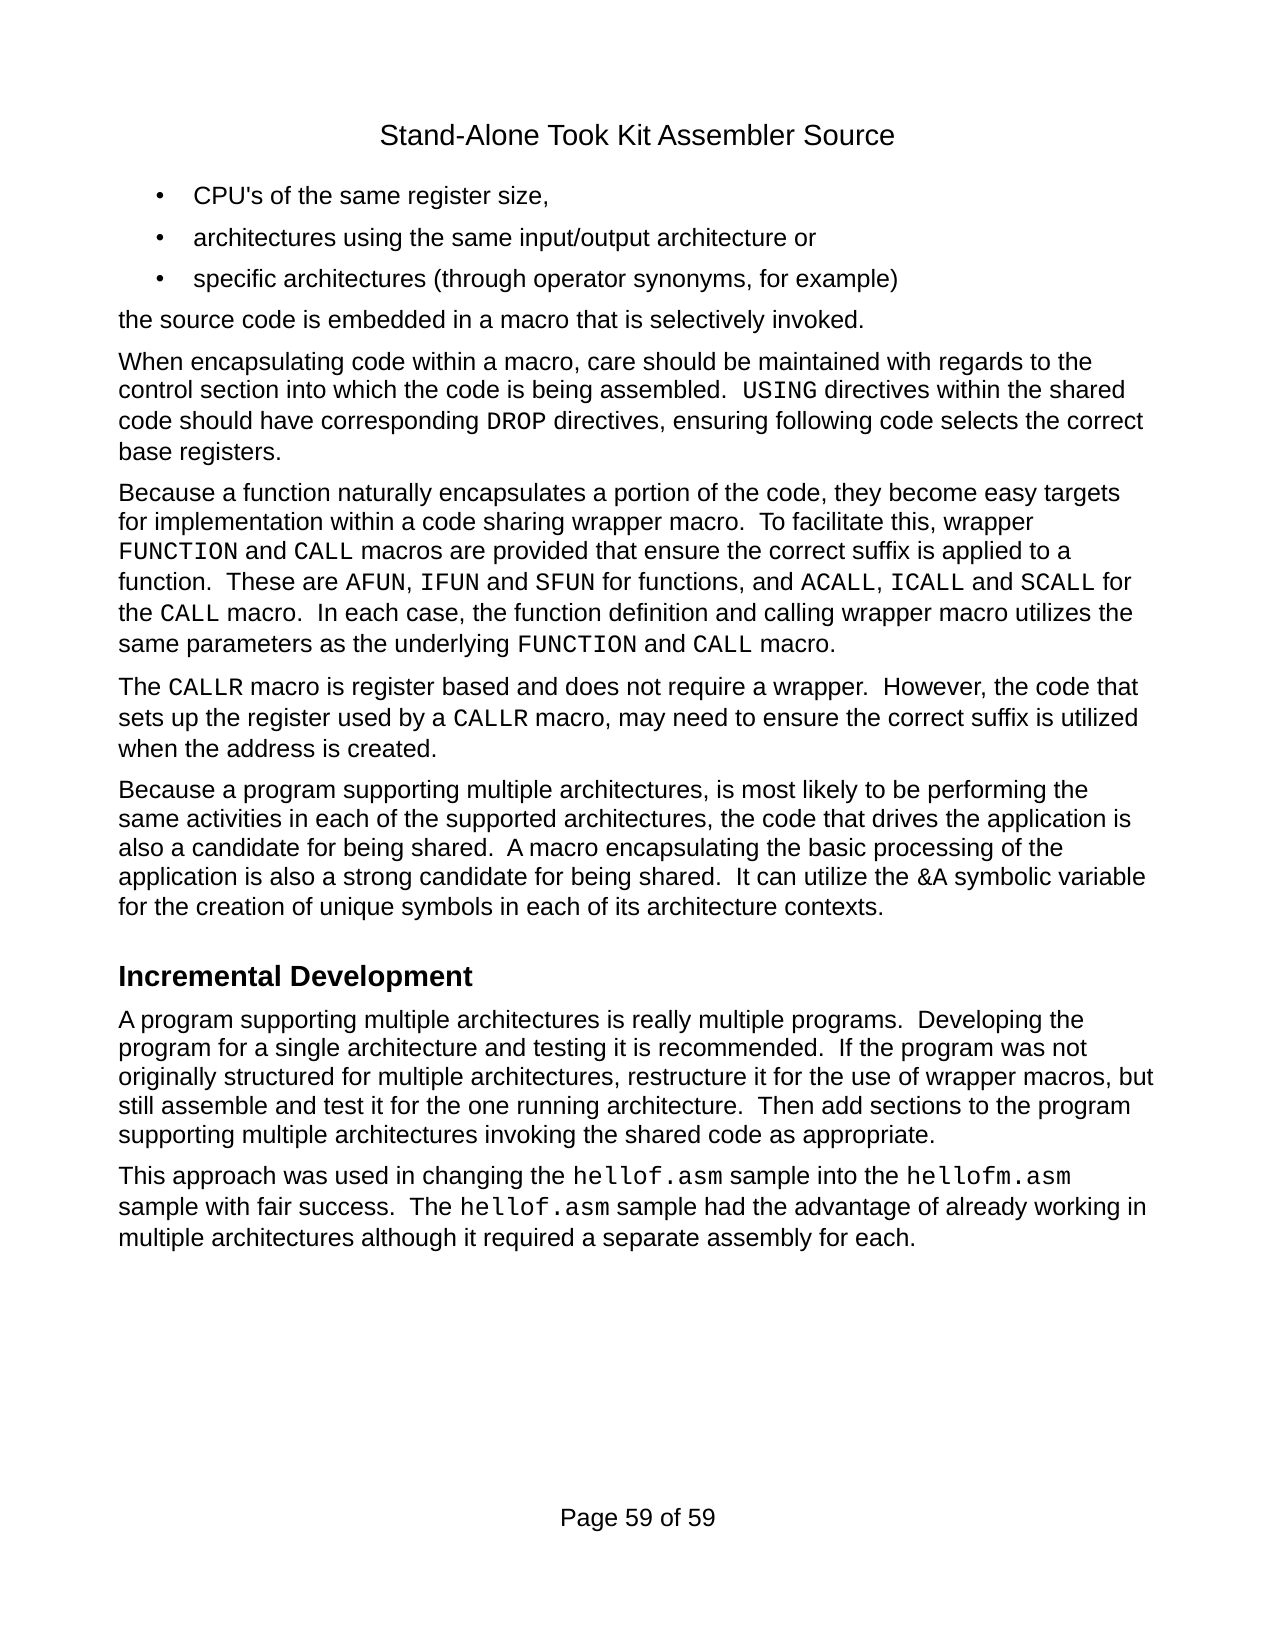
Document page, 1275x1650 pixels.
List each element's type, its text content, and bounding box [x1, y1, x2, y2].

subtitle Incremental Development [118, 959, 1157, 992]
list specific architectures (through operator synonyms, for example) [156, 264, 1157, 293]
text The CALLR macro is register based and does not require a wrapper. However, the code that sets up the register used by a CALLR macro, may need to ensure the correct suffix is utilized when the address is created. [118, 672, 1157, 763]
text the source code is embedded in a macro that is selectively invoked. [118, 305, 1157, 334]
text A program supporting multiple architectures is really multiple programs. Developing the program for a single architecture and testing it is recommended. If the program was not originally structured for multiple architectures, restructure it for the use of wrapper macros, but still assemble and test it for the one running architecture. Then add sections to the program supporting multiple architectures invoking the shared code as appropriate. [118, 1005, 1157, 1148]
text Because a program supporting multiple architectures, is most likely to be performing the same activities in each of the supported architectures, the code that drives the application is also a candidate for being shared. A macro encapsulating the basic processing of the application is also a strong candidate for being shared. It can utilize the &A symbolic variable for the creation of unique symbols in each of its architecture contexts. [118, 775, 1157, 921]
text When encapsulating code within a macro, care should be maintained with regards to the control section into which the code is being assembled. USING directives within the shared code should have corresponding DROP directives, ensuring following code selects the correct base registers. [118, 346, 1157, 466]
list CPU's of the same register size, [156, 181, 1157, 210]
text Because a function naturally encapsulates a portion of the code, they become easy targets for implementation within a code sharing wrapper macro. To facilitate this, wrapper FUNCTION and CALL macros are provided that ensure the correct suffix is applied to a function. These are AFUN, IFUN and SFUN for functions, and ACALL, ICALL and SCALL for the CALL macro. In each case, the function definition and calling wrapper macro utilizes the same parameters as the underlying FUNCTION and CALL macro. [118, 478, 1157, 659]
list architectures using the same input/output architecture or [156, 222, 1157, 251]
text This approach was used in changing the hellof.asm sample into the hellofm.asm sample with fair success. The hellof.asm sample had the advantage of already working in multiple architectures although it required a separate assembly for each. [118, 1161, 1157, 1252]
